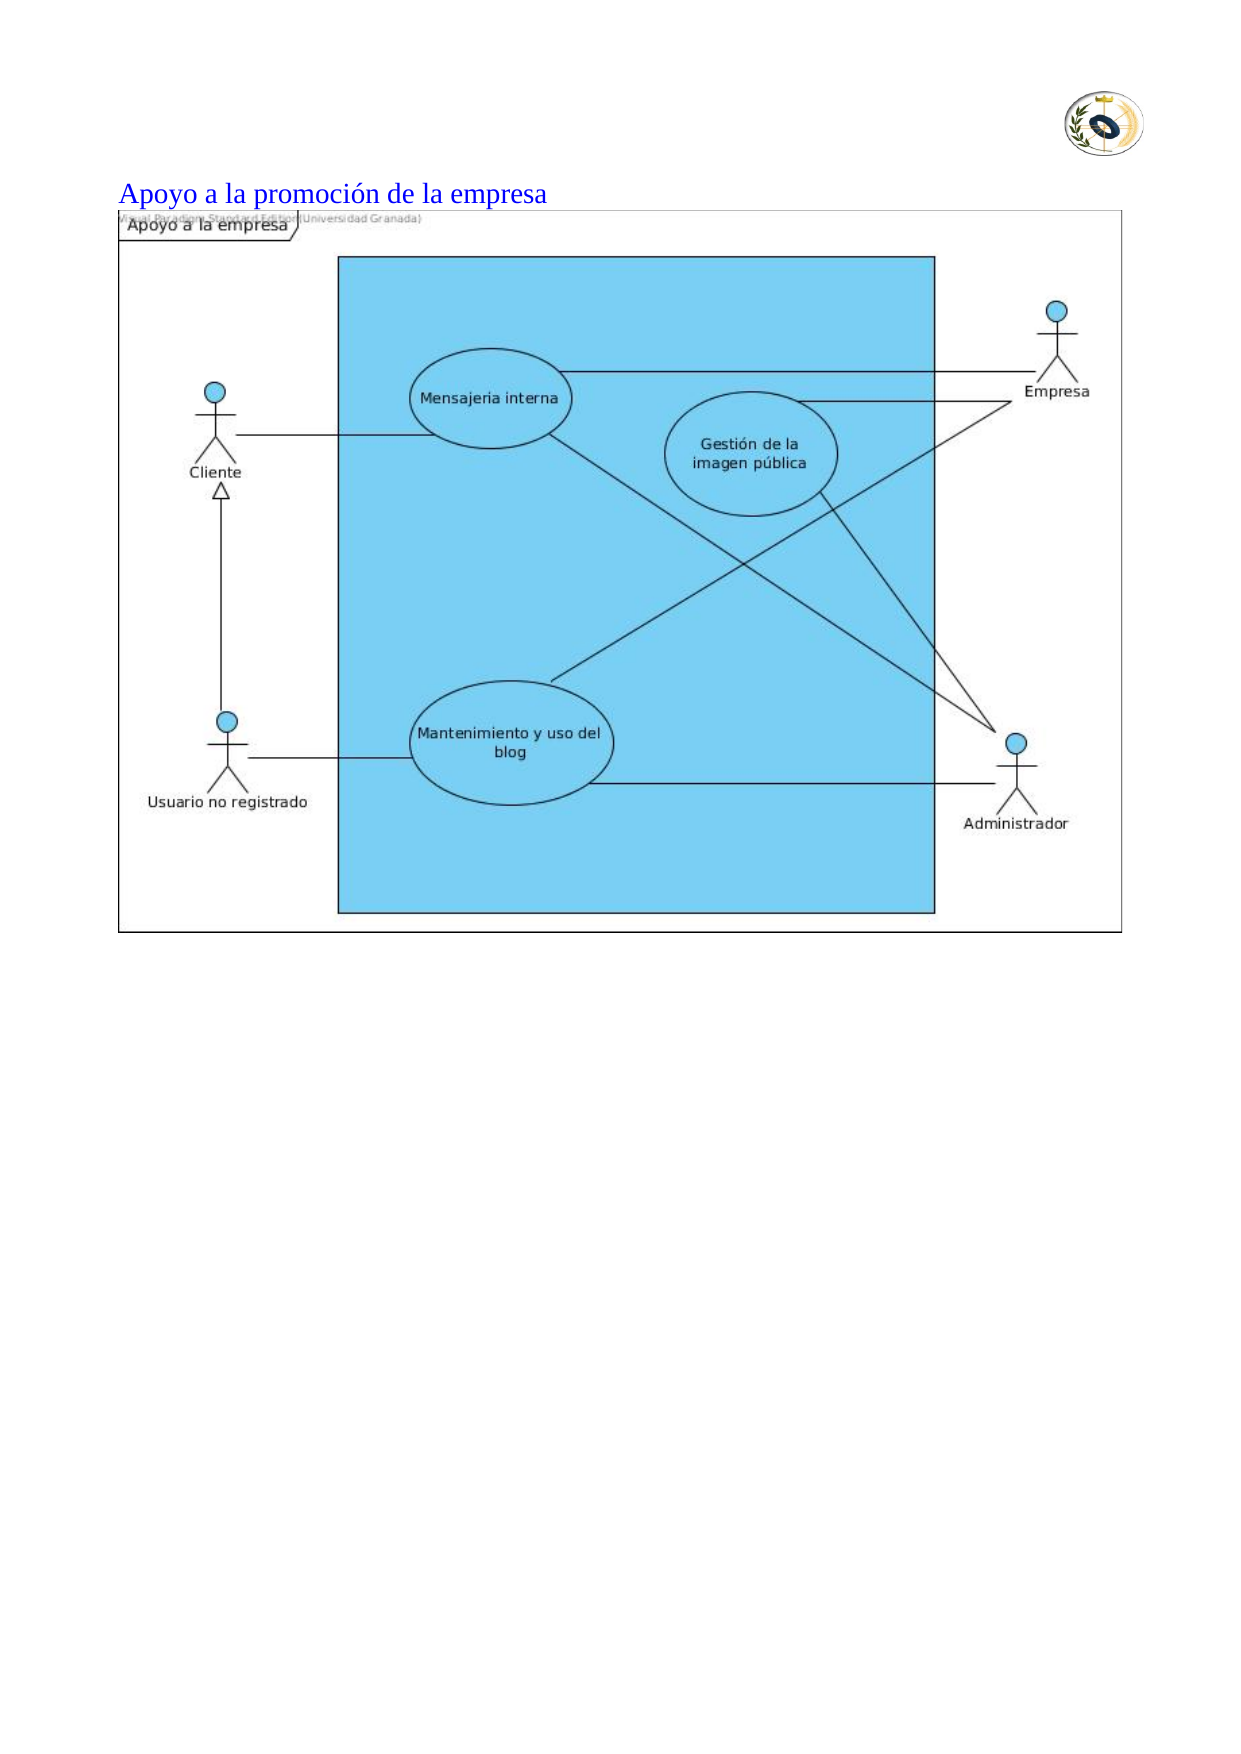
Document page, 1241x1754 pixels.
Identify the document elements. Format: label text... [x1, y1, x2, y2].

text Apoyo a la promoción de la empresa [118, 176, 1122, 210]
picture [1064, 91, 1144, 156]
picture [118, 210, 1123, 933]
